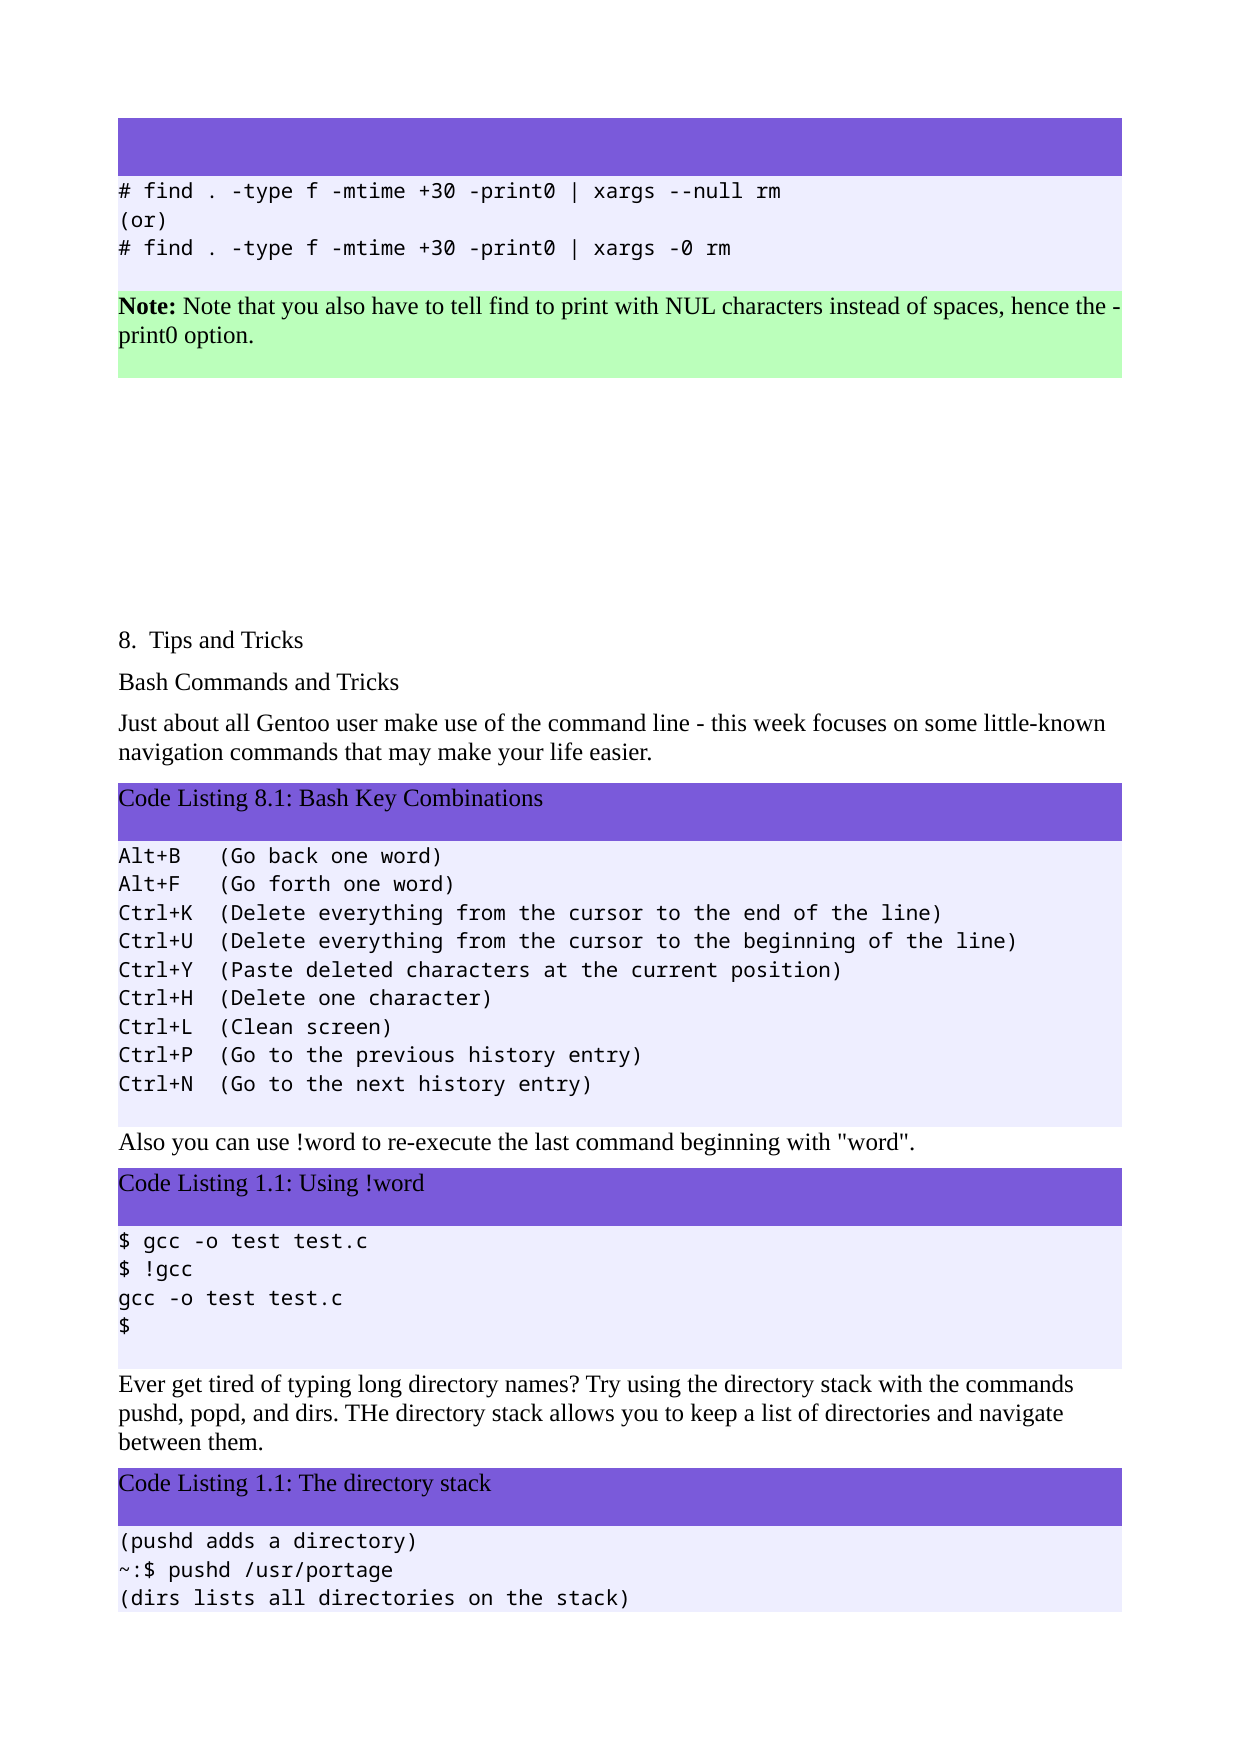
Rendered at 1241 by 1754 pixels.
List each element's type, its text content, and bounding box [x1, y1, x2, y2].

table_cell Alt+B (Go back one word) Alt+F (Go forth one word) Ctrl+K (Delete everything from the cursor to the end of the line) Ctrl+U (Delete everything from the cursor to the beginning of the line) Ctrl+Y (Paste deleted characters at the current position) Ctrl+H (Delete one character) Ctrl+L (Clean screen) Ctrl+P (Go to the previous history entry) Ctrl+N (Go to the next history entry) [118, 841, 1122, 1127]
table_cell # find . -type f -mtime +30 -print0 | xargs --null rm (or) # find . -type f -mtime +30 -print0 | xargs -0 rm [118, 176, 1122, 291]
table_header Code Listing 1.1: The directory stack [118, 1468, 1122, 1526]
table_cell $ gcc -o test test.c $ !gcc gcc -o test test.c $ [118, 1226, 1122, 1369]
text Ever get tired of typing long directory names? Try using the directory stack with the commands pushd, popd, and dirs. THe directory stack allows you to keep a list of directories and navigate between them. [118, 1369, 1122, 1456]
table_cell (pushd adds a directory) ~:$ pushd /usr/portage (dirs lists all directories on the stack) [118, 1526, 1122, 1612]
table_header Code Listing 1.1: Using !word [118, 1168, 1122, 1226]
text Just about all Gentoo user make use of the command line - this week focuses on some little-known navigation commands that may make your life easier. [118, 708, 1122, 766]
text Bash Commands and Tricks [118, 667, 1122, 696]
text Also you can use !word to re-execute the last command beginning with "word". [118, 1127, 1122, 1155]
table_header [118, 118, 1122, 176]
table_header Note: Note that you also have to tell find to print with NUL characters instead of spaces, hence the -print0 option. [118, 291, 1122, 378]
text 8. Tips and Tricks [118, 626, 1122, 654]
table_header Code Listing 8.1: Bash Key Combinations [118, 783, 1122, 841]
